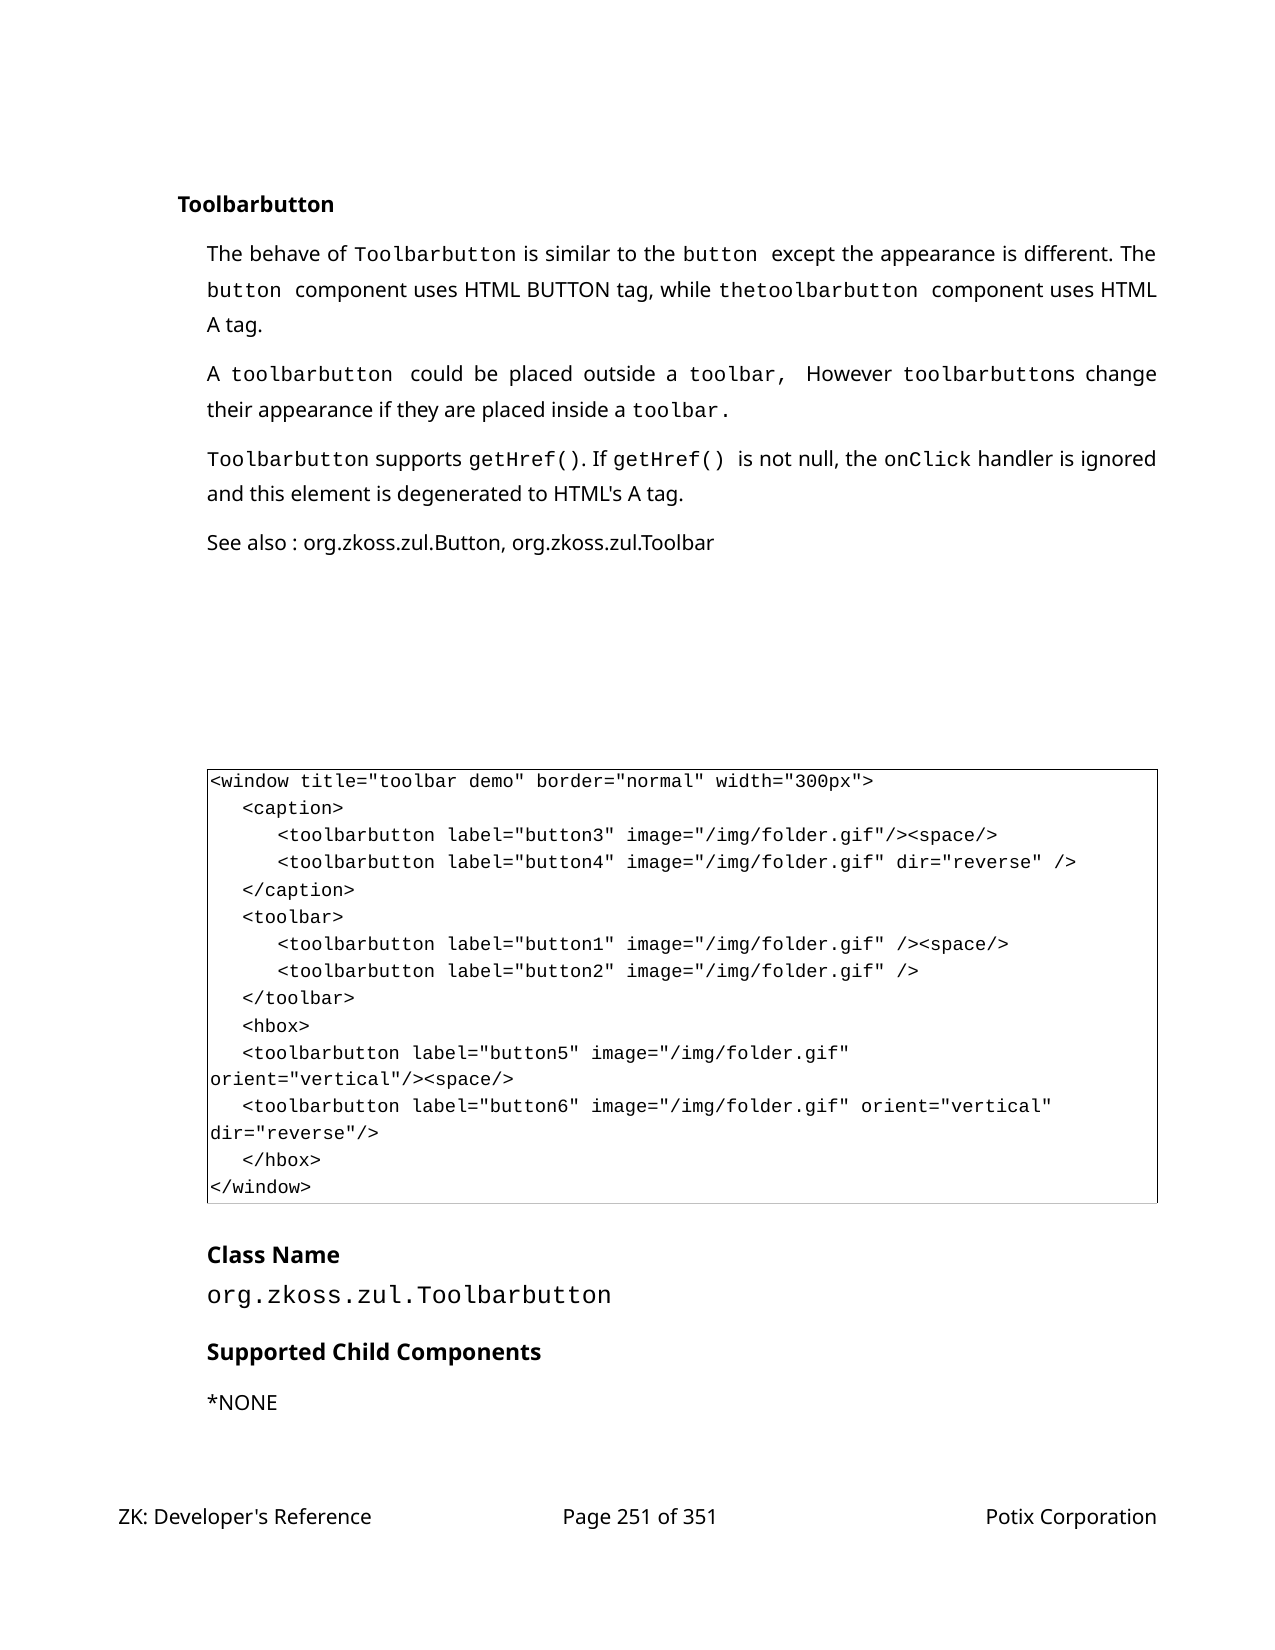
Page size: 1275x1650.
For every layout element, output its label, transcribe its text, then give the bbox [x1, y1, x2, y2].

text See also : org.zkoss.zul.Button, org.zkoss.zul.Toolbar [207, 528, 1157, 557]
text org.zkoss.zul.Toolbarbutton [207, 1283, 1157, 1311]
text <caption> [208, 796, 1157, 820]
text <toolbarbutton label="button6" image="/img/folder.gif" orient="vertical" dir="reverse"/> [208, 1094, 1157, 1145]
text <toolbar> [208, 905, 1157, 929]
text <hbox> [208, 1013, 1157, 1038]
subtitle Toolbarbutton [177, 189, 1157, 219]
text <toolbarbutton label="button3" image="/img/folder.gif"/><space/> [208, 823, 1157, 847]
subtitle Supported Child Components [207, 1336, 1157, 1367]
text *NONE [207, 1388, 1157, 1416]
text </caption> [208, 877, 1157, 902]
text </window> [208, 1175, 1157, 1203]
text <toolbarbutton label="button1" image="/img/folder.gif" /><space/> [208, 932, 1157, 956]
text <toolbarbutton label="button4" image="/img/folder.gif" dir="reverse" /> [208, 850, 1157, 874]
text </hbox> [208, 1148, 1157, 1172]
text Toolbarbutton supports getHref(). If getHref() is not null, the onClick handler is ignored and this element is degenerated to HTML's A tag. [207, 444, 1157, 508]
text <window title="toolbar demo" border="normal" width="300px"> [208, 770, 1157, 793]
subtitle Class Name [207, 1239, 1157, 1271]
text A toolbarbutton could be placed outside a toolbar, However toolbarbuttons change their appearance if they are placed inside a toolbar. [207, 359, 1157, 423]
text </toolbar> [208, 986, 1157, 1011]
text The behave of Toolbarbutton is similar to the button except the appearance is different. The button component uses HTML BUTTON tag, while thetoolbarbutton component uses HTML A tag. [207, 239, 1157, 339]
text <toolbarbutton label="button2" image="/img/folder.gif" /> [208, 959, 1157, 983]
text <toolbarbutton label="button5" image="/img/folder.gif" orient="vertical"/><space/> [208, 1041, 1157, 1091]
